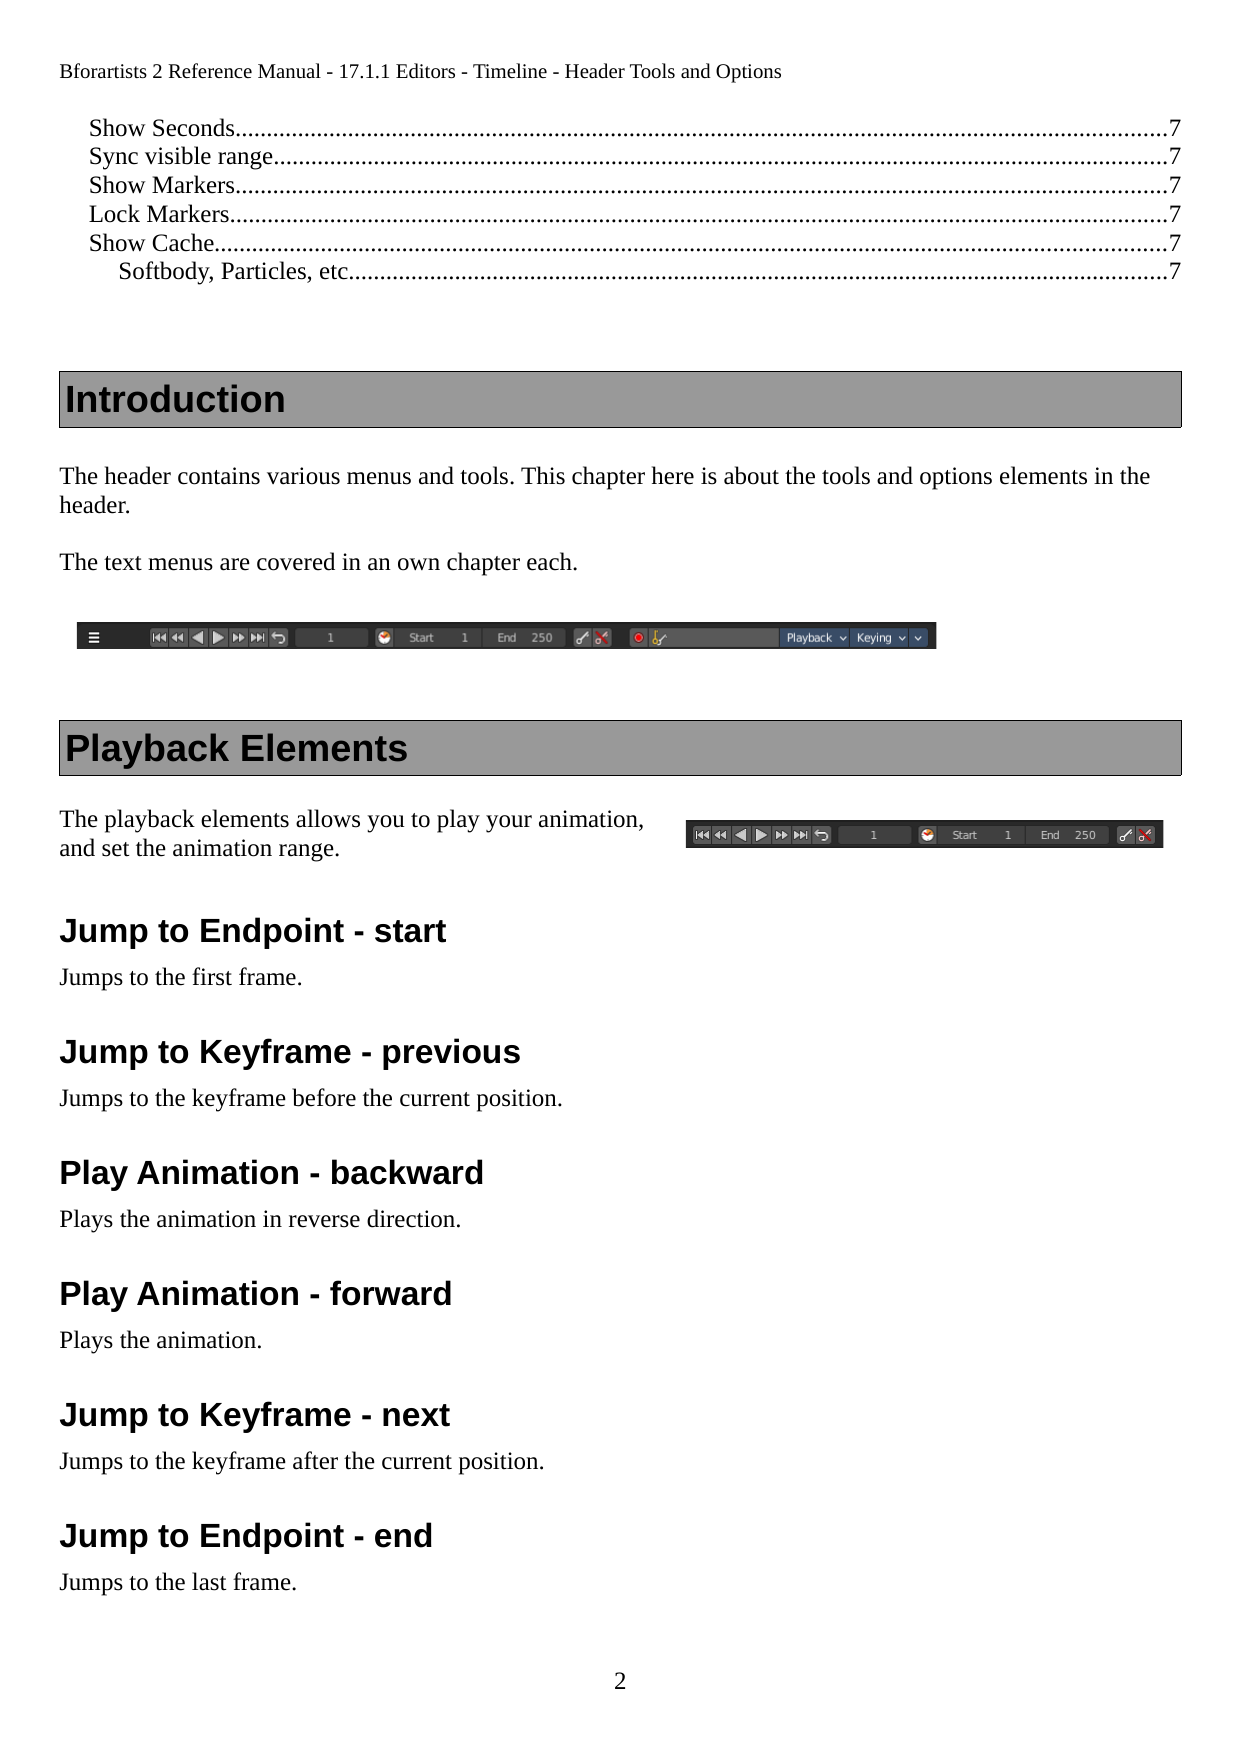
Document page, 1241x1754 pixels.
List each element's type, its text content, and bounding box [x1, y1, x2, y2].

subtitle Play Animation - backward [59, 1153, 1181, 1192]
text The text menus are covered in an own chapter each. [59, 547, 1181, 576]
text Jumps to the keyframe after the current position. [59, 1446, 1181, 1475]
text Show Markers 7 [88, 170, 1181, 199]
subtitle Jump to Keyframe - next [59, 1395, 1181, 1434]
text Show Seconds 7 [88, 113, 1181, 141]
table_header Introduction [60, 372, 1181, 427]
text The playback elements allows you to play your animation, and set the animation range. [59, 804, 1181, 861]
text Plays the animation in reverse direction. [59, 1204, 1181, 1233]
subtitle Play Animation - forward [59, 1274, 1181, 1313]
text The header contains various menus and tools. This chapter here is about the tools and options elements in the header. [59, 461, 1181, 519]
text Plays the animation. [59, 1325, 1181, 1354]
picture [76, 622, 937, 649]
text Jumps to the first frame. [59, 962, 1181, 991]
text Show Cache 7 [88, 228, 1181, 256]
text Lock Markers 7 [88, 199, 1181, 228]
text Softbody, Particles, etc. 7 [118, 256, 1181, 285]
subtitle Jump to Endpoint - end [59, 1516, 1181, 1555]
text Jumps to the last frame. [59, 1567, 1181, 1596]
picture [685, 820, 1164, 848]
subtitle Jump to Keyframe - previous [59, 1032, 1181, 1071]
text Jumps to the keyframe before the current position. [59, 1083, 1181, 1112]
table_header Playback Elements [60, 721, 1181, 775]
text Sync visible range 7 [88, 141, 1181, 170]
subtitle Jump to Endpoint - start [59, 911, 1181, 950]
